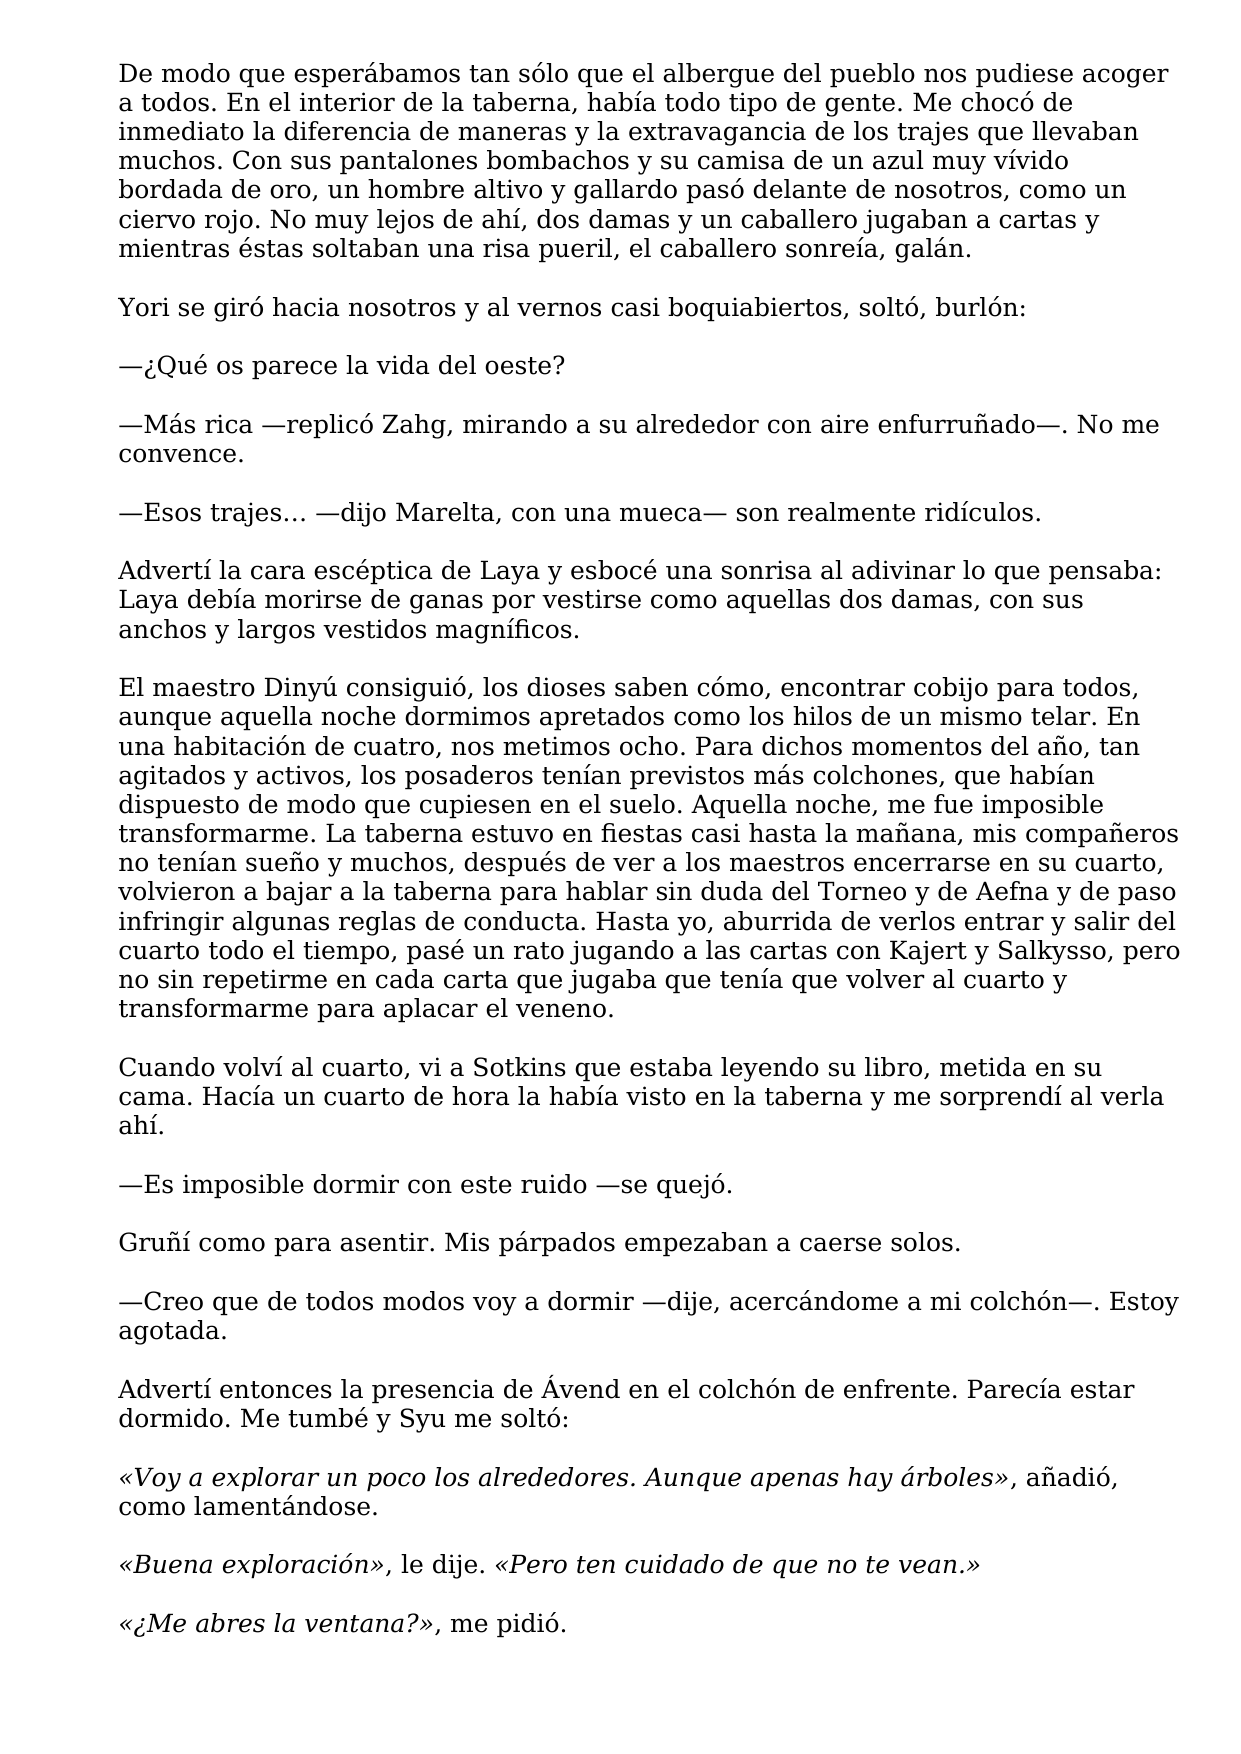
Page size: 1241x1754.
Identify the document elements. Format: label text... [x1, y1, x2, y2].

text —Esos trajes… —dijo Marelta, con una mueca— son realmente ridículos. [118, 498, 1181, 527]
text Advertí la cara escéptica de Laya y esbocé una sonrisa al adivinar lo que pensaba: Laya debía morirse de ganas por vestirse como aquellas dos damas, con sus anchos y largos vestidos magníficos. [118, 556, 1181, 644]
text —Es imposible dormir con este ruido —se quejó. [118, 1170, 1181, 1199]
text «¿Me abres la ventana?», me pidió. [118, 1609, 1181, 1638]
text —Creo que de todos modos voy a dormir —dije, acercándome a mi colchón—. Estoy agotada. [118, 1287, 1181, 1346]
text El maestro Dinyú consiguió, los dioses saben cómo, encontrar cobijo para todos, aunque aquella noche dormimos apretados como los hilos de un mismo telar. En una habitación de cuatro, nos metimos ocho. Para dichos momentos del año, tan agitados y activos, los posaderos tenían previstos más colchones, que habían dispuesto de modo que cupiesen en el suelo. Aquella noche, me fue imposible transformarme. La taberna estuvo en fiestas casi hasta la mañana, mis compañeros no tenían sueño y muchos, después de ver a los maestros encerrarse en su cuarto, volvieron a bajar a la taberna para hablar sin duda del Torneo y de Aefna y de paso infringir algunas reglas de conducta. Hasta yo, aburrida de verlos entrar y salir del cuarto todo el tiempo, pasé un rato jugando a las cartas con Kajert y Salkysso, pero no sin repetirme en cada carta que jugaba que tenía que volver al cuarto y transformarme para aplacar el veneno. [118, 673, 1181, 1023]
text De modo que esperábamos tan sólo que el albergue del pueblo nos pudiese acoger a todos. En el interior de la taberna, había todo tipo de gente. Me chocó de inmediato la diferencia de maneras y la extravagancia de los trajes que llevaban muchos. Con sus pantalones bombachos y su camisa de un azul muy vívido bordada de oro, un hombre altivo y gallardo pasó delante de nosotros, como un ciervo rojo. No muy lejos de ahí, dos damas y un caballero jugaban a cartas y mientras éstas soltaban una risa pueril, el caballero sonreía, galán. [118, 59, 1181, 263]
text Gruñí como para asentir. Mis párpados empezaban a caerse solos. [118, 1228, 1181, 1258]
text —¿Qué os parece la vida del oeste? [118, 351, 1181, 381]
text «Buena exploración», le dije. «Pero ten cuidado de que no te vean.» [118, 1551, 1181, 1580]
text Cuando volví al cuarto, vi a Sotkins que estaba leyendo su libro, metida en su cama. Hacía un cuarto de hora la había visto en la taberna y me sorprendí al verla ahí. [118, 1053, 1181, 1140]
text —Más rica —replicó Zahg, mirando a su alrededor con aire enfurruñado—. No me convence. [118, 410, 1181, 468]
text «Voy a explorar un poco los alrededores. Aunque apenas hay árboles», añadió, como lamentándose. [118, 1463, 1181, 1521]
text Yori se giró hacia nosotros y al vernos casi boquiabiertos, soltó, burlón: [118, 293, 1181, 322]
text Advertí entonces la presencia de Ávend en el colchón de enfrente. Parecía estar dormido. Me tumbé y Syu me soltó: [118, 1375, 1181, 1433]
